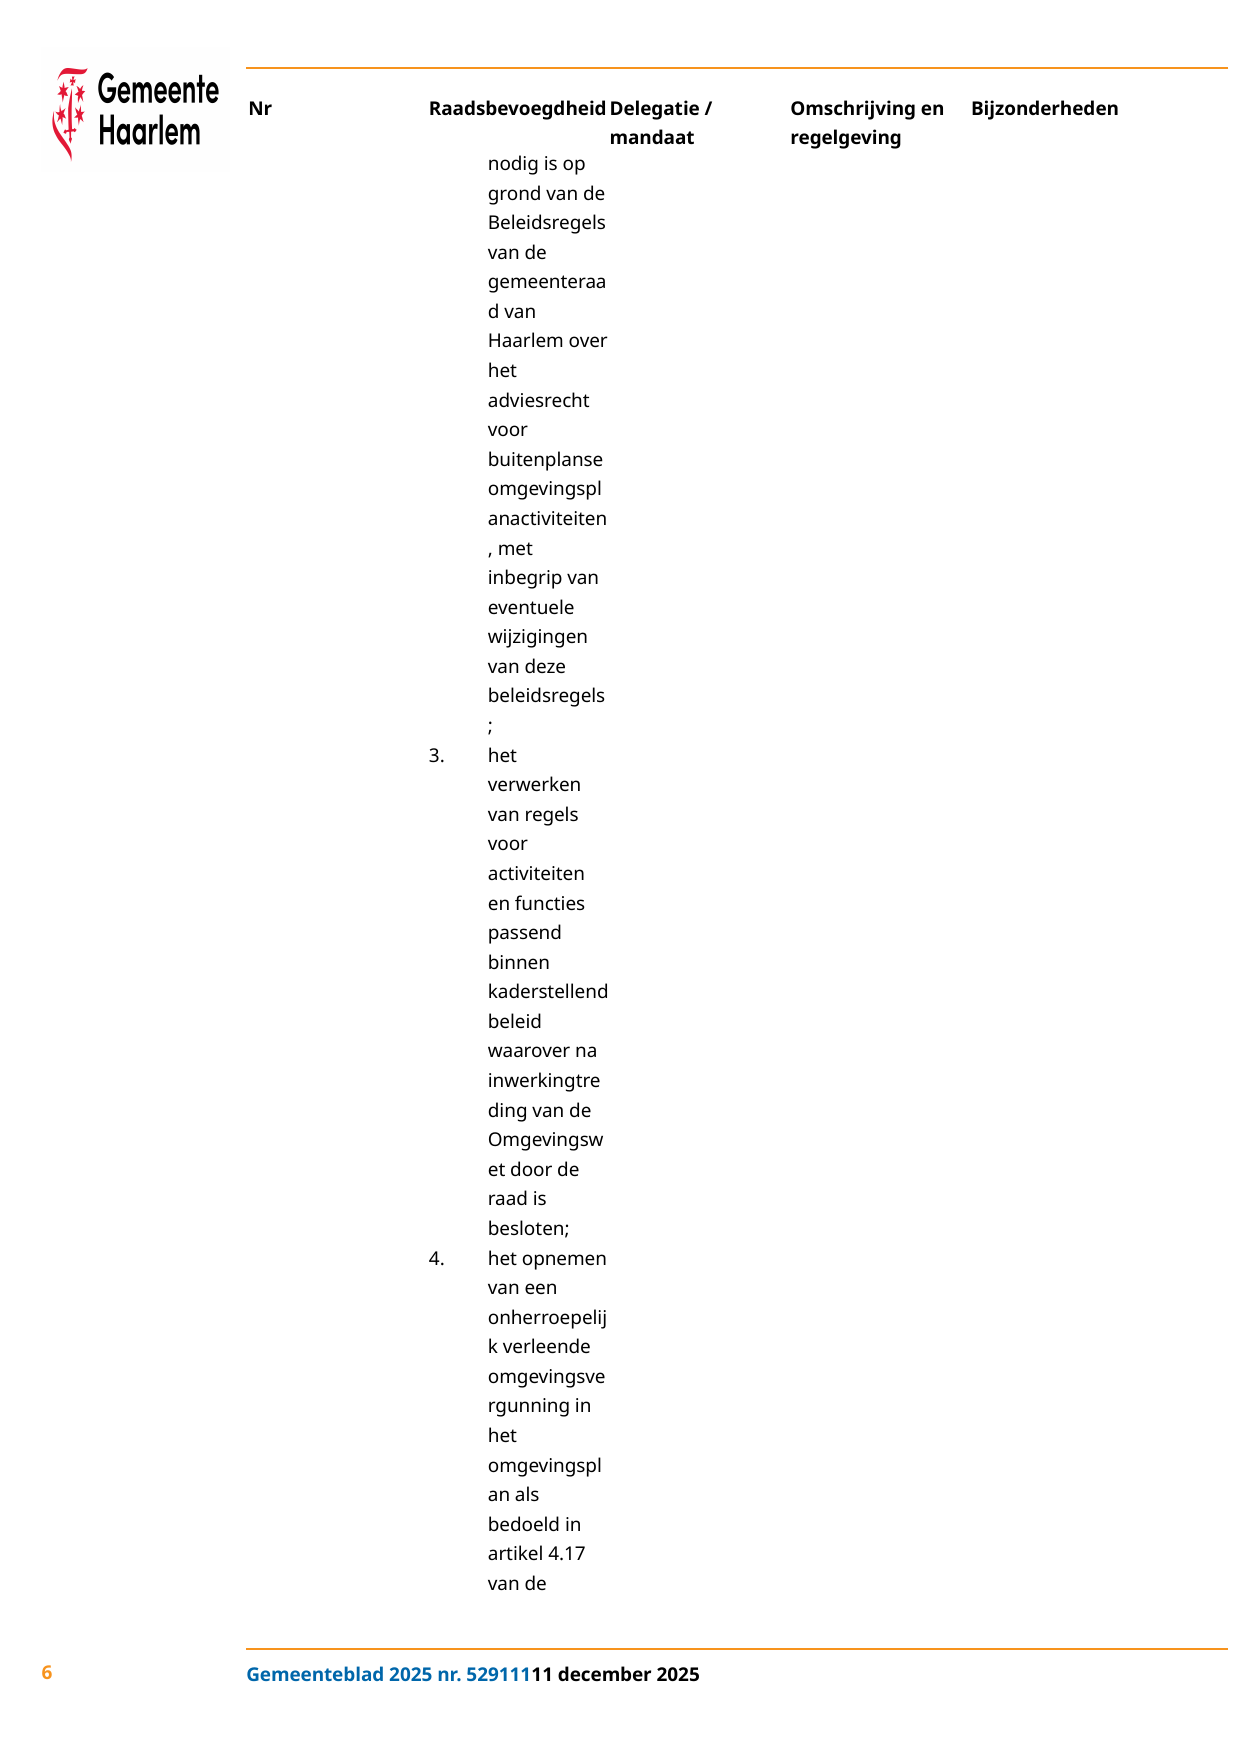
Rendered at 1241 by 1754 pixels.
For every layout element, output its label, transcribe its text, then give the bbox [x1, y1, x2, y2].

table_header Bijzonderheden [971, 95, 1152, 150]
table_cell [609, 150, 790, 1596]
table_cell [790, 150, 971, 1596]
table_cell nodig is op grond van de Beleidsregels van de gemeenteraad van Haarlem over het adviesrecht voor buitenplanse omgevingsplanactiviteiten, met inbegrip van eventuele wijzigingen van deze beleidsregels; het verwerken van regels voor activiteiten en functies passend binnen kaderstellend beleid waarover na inwerkingtreding van de Omgevingswet door de raad is besloten; het opnemen van een onherroepelijk verleende omgevingsvergunning in het omgevingsplan als bedoeld in artikel 4.17 van de [429, 150, 609, 1596]
table_header Raadsbevoegdheid [429, 95, 609, 150]
picture [41, 47, 231, 172]
table_header Omschrijving en regelgeving [790, 95, 971, 150]
table_cell [971, 150, 1152, 1596]
table_cell [248, 150, 429, 1596]
table_header Delegatie / mandaat [609, 95, 790, 150]
table_header Nr [248, 95, 429, 150]
